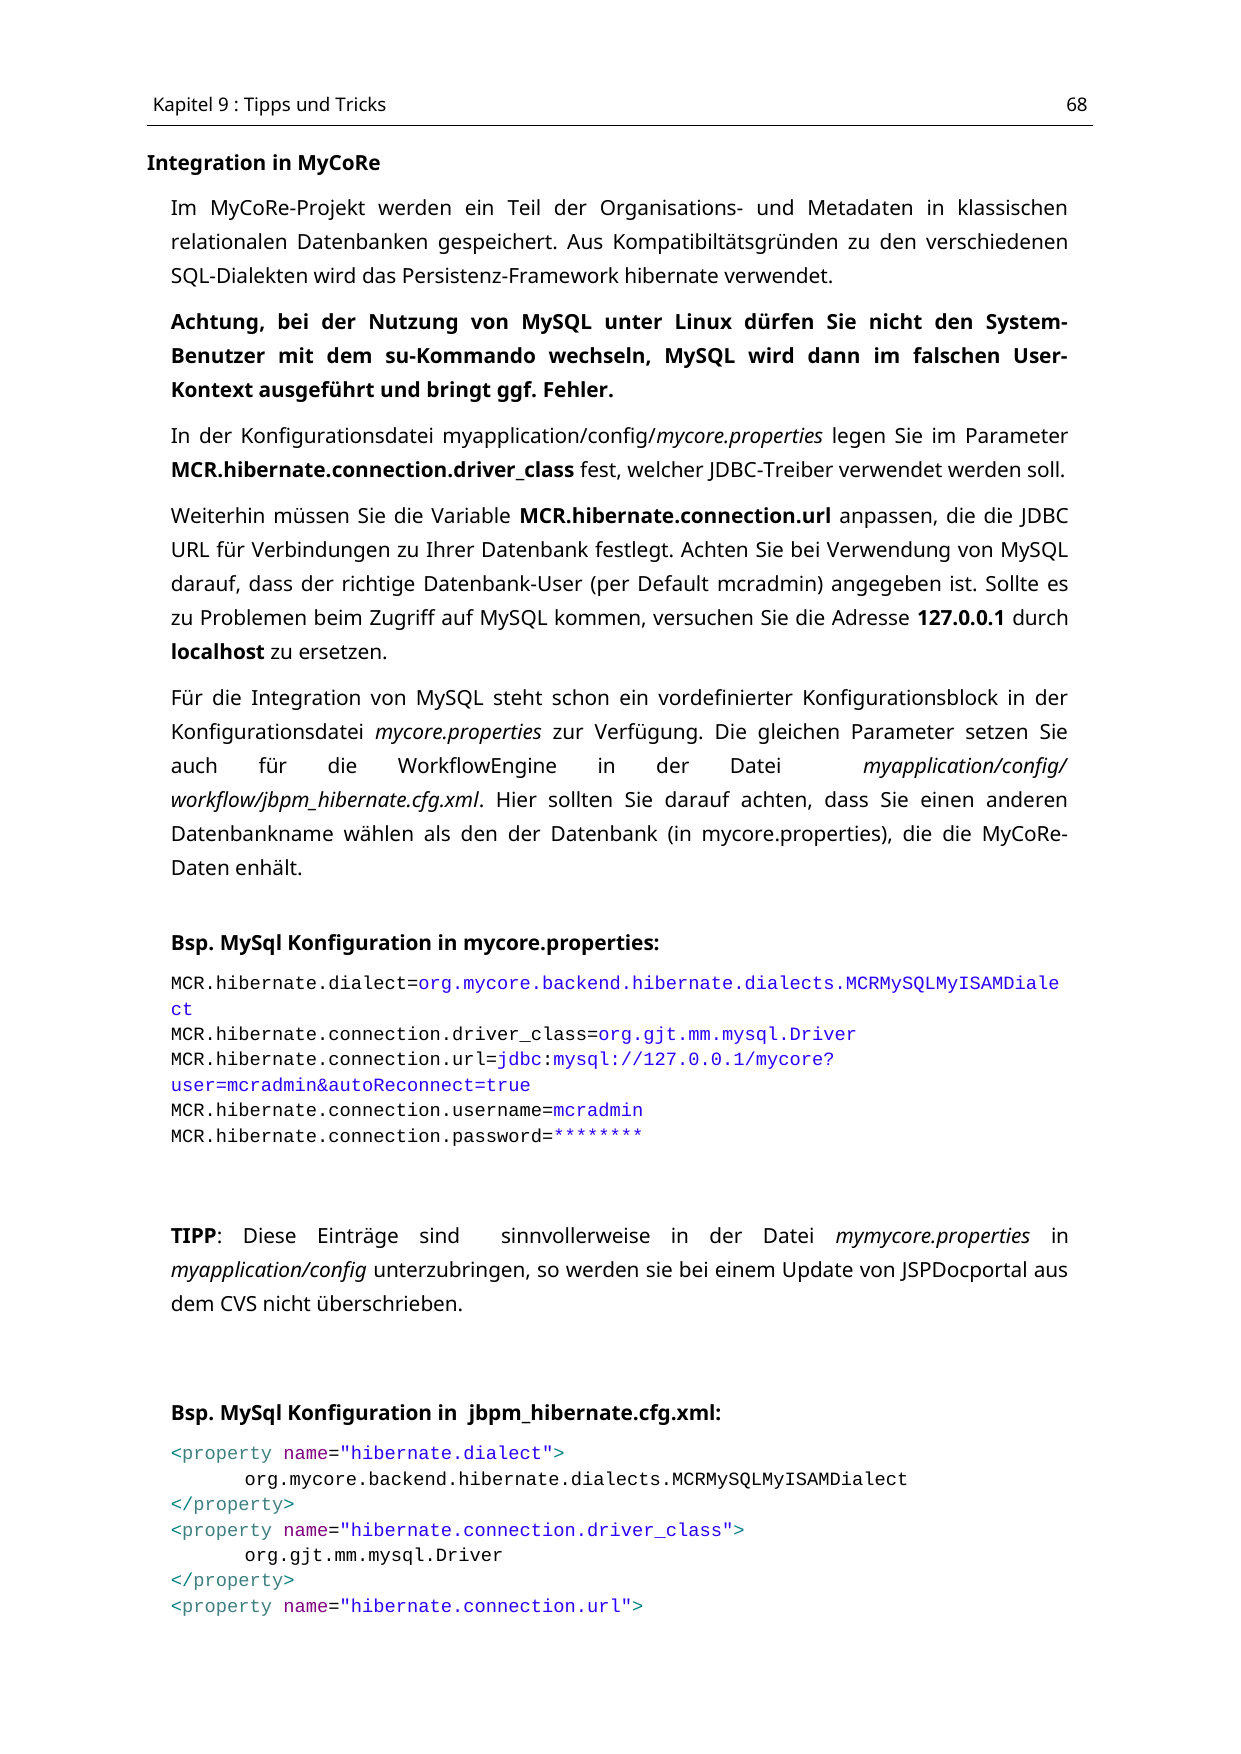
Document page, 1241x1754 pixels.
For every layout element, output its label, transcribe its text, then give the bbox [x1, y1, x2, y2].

text Achtung, bei der Nutzung von MySQL unter Linux dürfen Sie nicht den System-Benutzer mit dem su-Kommando wechseln, MySQL wird dann im falschen User-Kontext ausgeführt und bringt ggf. Fehler. [171, 307, 1069, 403]
text MCR.hibernate.connection.url=jdbc:mysql://127.0.0.1/mycore?user=mcradmin&autoReconnect=true [171, 1050, 1069, 1097]
text <property name="hibernate.connection.driver_class"> [171, 1520, 1069, 1542]
text </property> [171, 1495, 1069, 1516]
text MCR.hibernate.connection.driver_class=org.gjt.mm.mysql.Driver [171, 1025, 1069, 1046]
subtitle Integration in MyCoRe [147, 148, 1092, 176]
text </property> [171, 1571, 1069, 1592]
text Im MyCoRe-Projekt werden ein Teil der Organisations- und Metadaten in klassischen relationalen Datenbanken gespeichert. Aus Kompatibiltätsgründen zu den verschiedenen SQL-Dialekten wird das Persistenz-Framework hibernate verwendet. [171, 193, 1069, 289]
text org.gjt.mm.mysql.Driver [171, 1546, 1069, 1567]
text Weiterhin müssen Sie die Variable MCR.hibernate.connection.url anpassen, die die JDBC URL für Verbindungen zu Ihrer Datenbank festlegt. Achten Sie bei Verwendung von MySQL darauf, dass der richtige Datenbank-User (per Default mcradmin) angegeben ist. Sollte es zu Problemen beim Zugriff auf MySQL kommen, versuchen Sie die Adresse 127.0.0.1 durch localhost zu ersetzen. [171, 502, 1069, 665]
subtitle Bsp. MySql Konfiguration in jbpm_hibernate.cfg.xml: [171, 1398, 1092, 1427]
text In der Konfigurationsdatei myapplication/config/mycore.properties legen Sie im Parameter MCR.hibernate.connection.driver_class fest, welcher JDBC-Treiber verwendet werden soll. [171, 421, 1069, 483]
text org.mycore.backend.hibernate.dialects.MCRMySQLMyISAMDialect [171, 1469, 1069, 1491]
text <property name="hibernate.connection.url"> [171, 1597, 1069, 1618]
text MCR.hibernate.connection.password=******** [171, 1127, 1069, 1148]
subtitle Bsp. MySql Konfiguration in mycore.properties: [171, 928, 1092, 957]
text MCR.hibernate.connection.username=mcradmin [171, 1101, 1069, 1122]
text TIPP: Diese Einträge sind sinnvollerweise in der Datei mymycore.properties in myapplication/config unterzubringen, so werden sie bei einem Update von JSPDocportal aus dem CVS nicht überschrieben. [171, 1221, 1069, 1317]
text Für die Integration von MySQL steht schon ein vordefinierter Konfigurationsblock in der Konfigurationsdatei mycore.properties zur Verfügung. Die gleichen Parameter setzen Sie auch für die WorkflowEngine in der Datei myapplication/config/ workflow/jbpm_hibernate.cfg.xml. Hier sollten Sie darauf achten, dass Sie einen anderen Datenbankname wählen als den der Datenbank (in mycore.properties), die die MyCoRe-Daten enhält. [171, 683, 1069, 881]
text <property name="hibernate.dialect"> [171, 1444, 1069, 1465]
text MCR.hibernate.dialect=org.mycore.backend.hibernate.dialects.MCRMySQLMyISAMDialect [171, 974, 1069, 1021]
